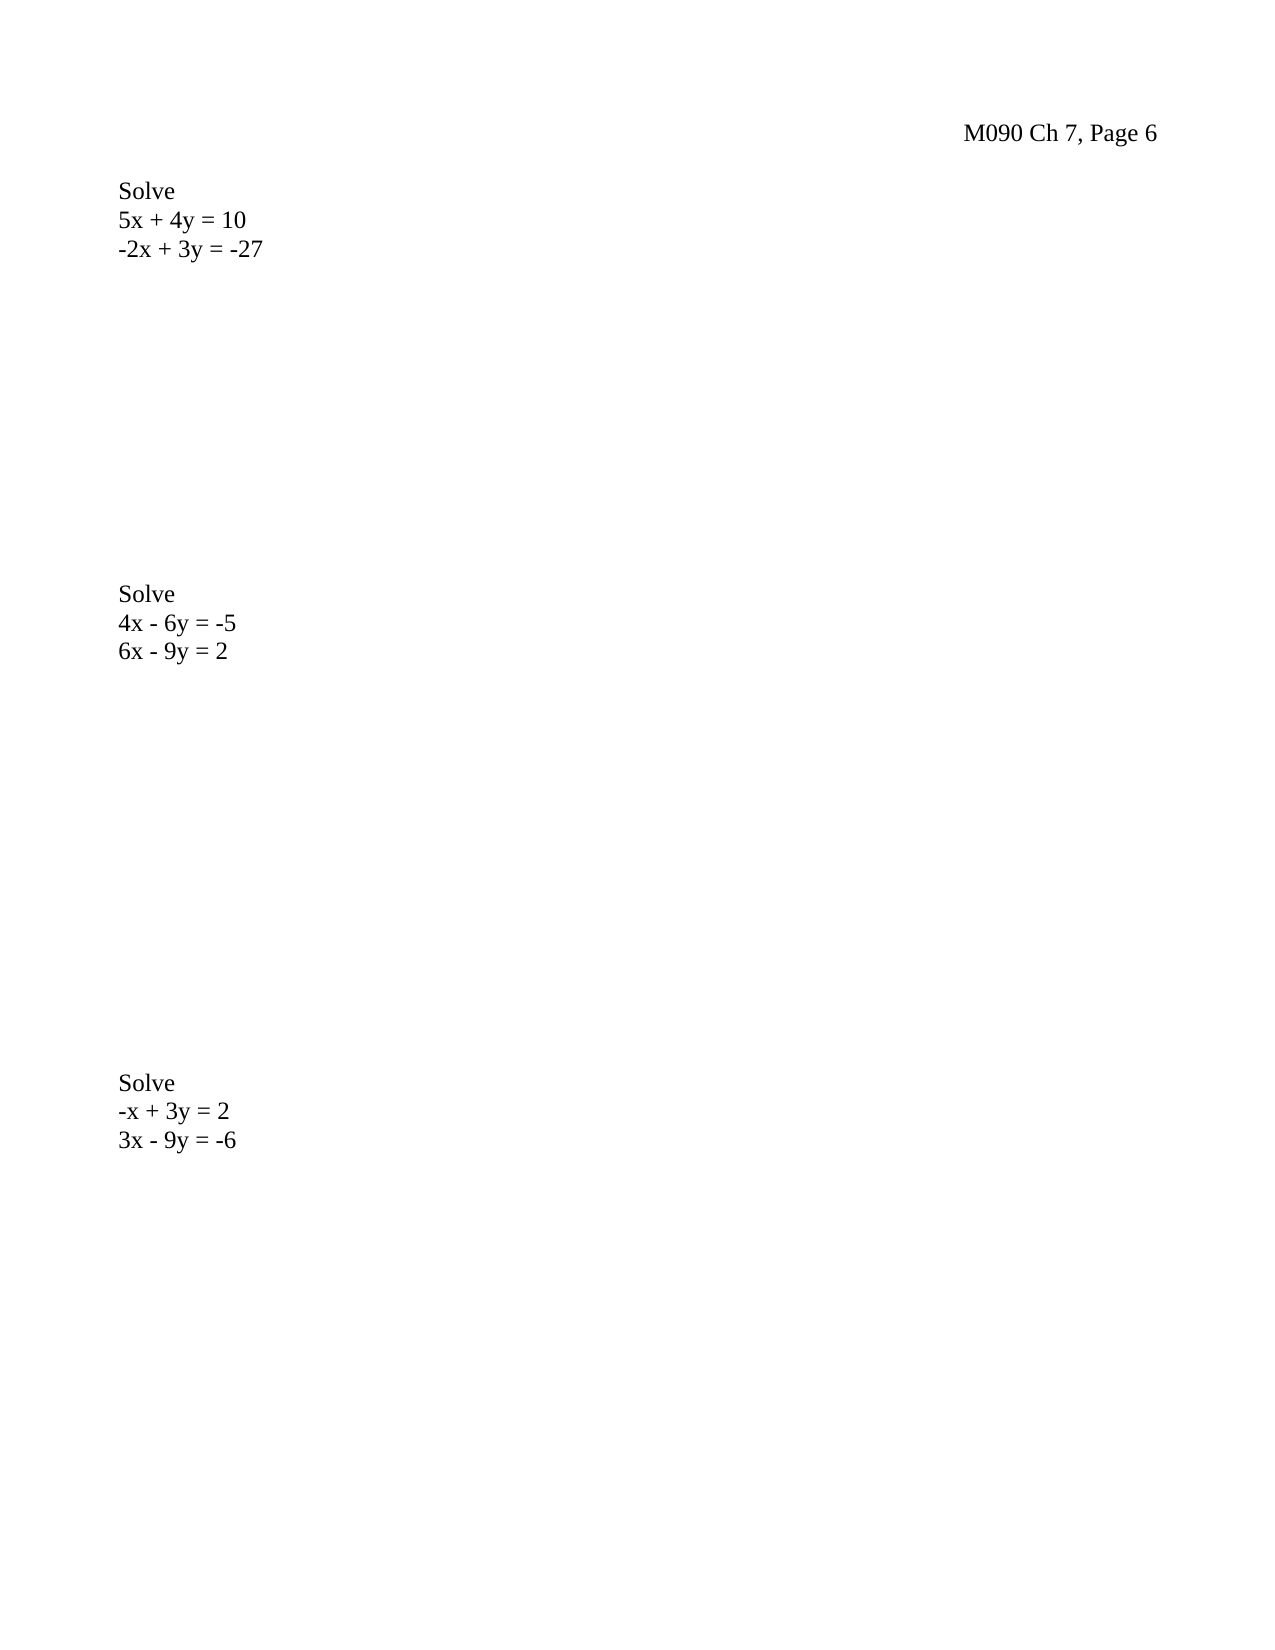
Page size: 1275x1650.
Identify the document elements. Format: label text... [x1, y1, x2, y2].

text Solve [118, 1068, 1157, 1096]
text 3x - 9y = -6 [118, 1125, 1157, 1154]
text 5x + 4y = 10 [118, 205, 1157, 234]
text 6x - 9y = 2 [118, 636, 1157, 665]
text Solve [118, 176, 1157, 205]
text Solve [118, 579, 1157, 608]
text -x + 3y = 2 [118, 1096, 1157, 1125]
text 4x - 6y = -5 [118, 608, 1157, 636]
text -2x + 3y = -27 [118, 234, 1157, 263]
